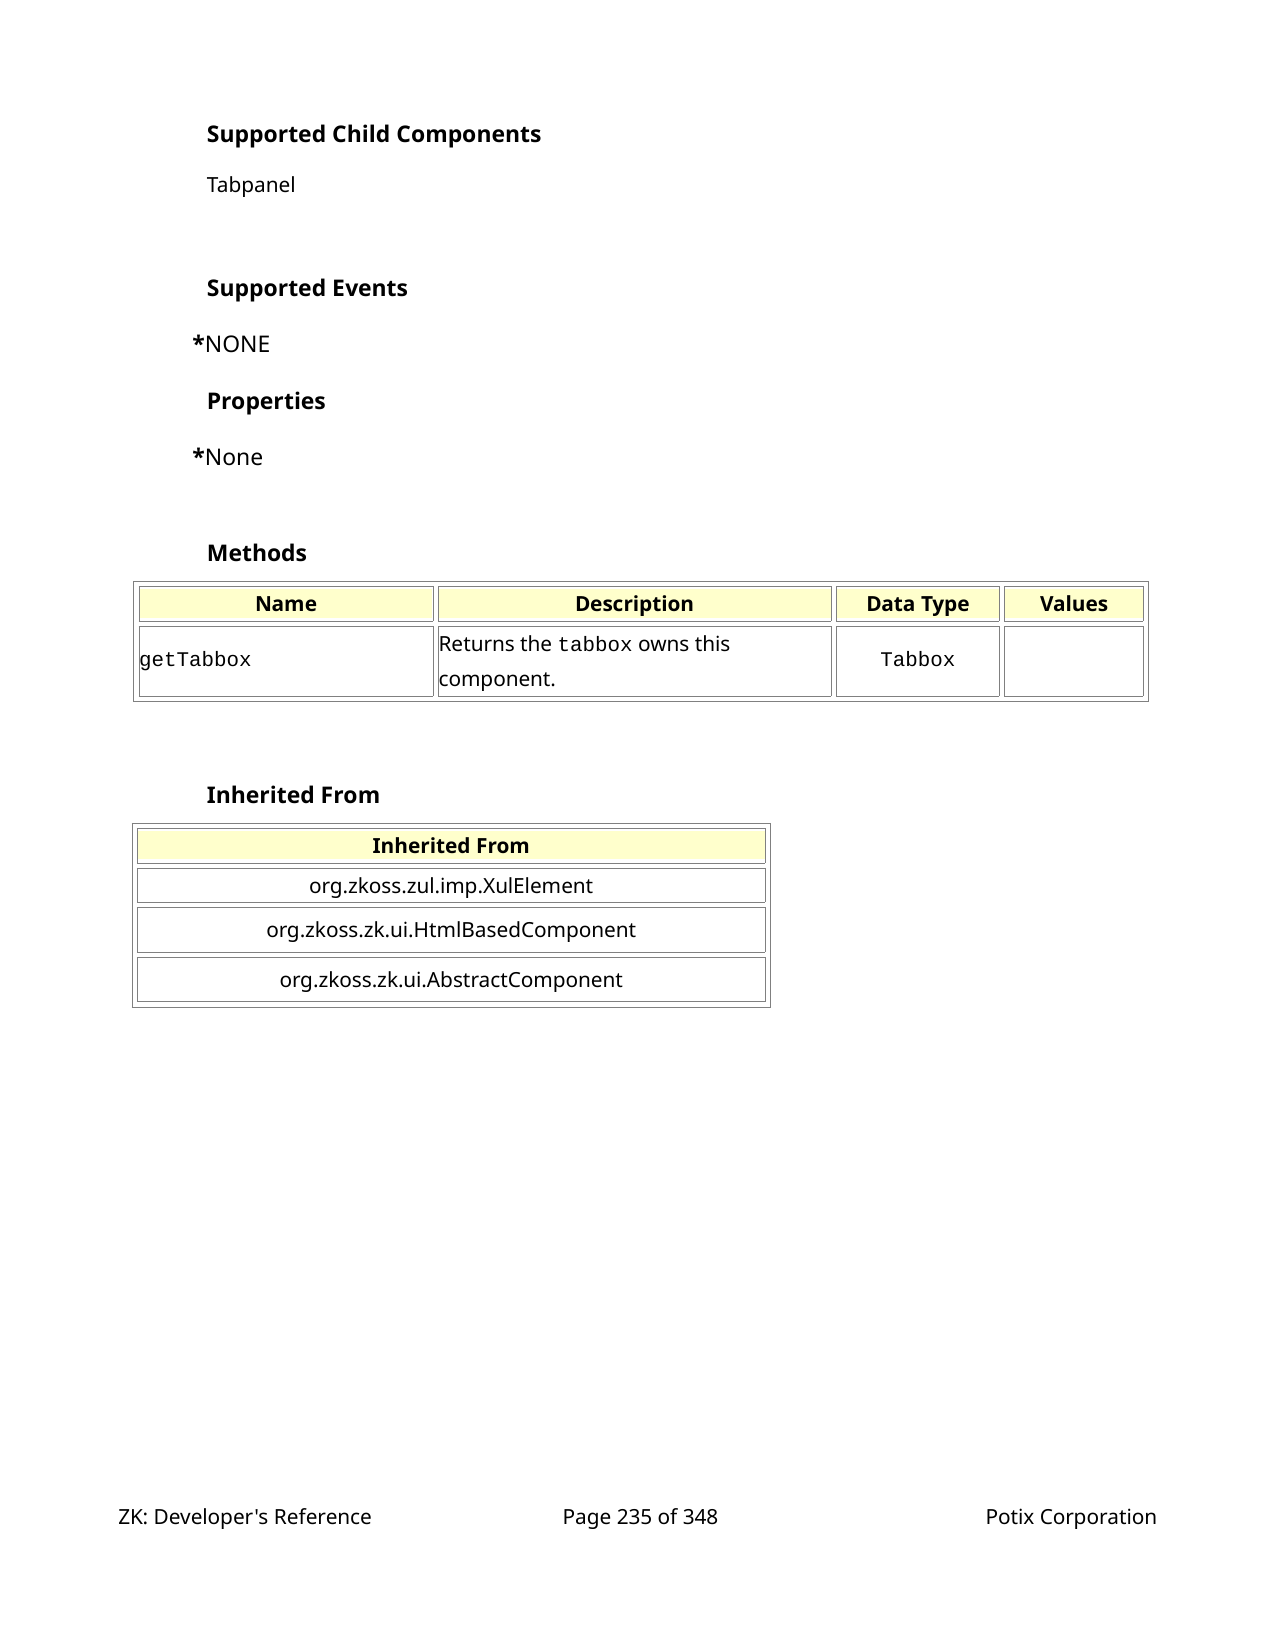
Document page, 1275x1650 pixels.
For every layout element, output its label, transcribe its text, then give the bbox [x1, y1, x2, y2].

table_cell Tabbox [834, 621, 1002, 696]
subtitle Inherited From [207, 779, 1157, 810]
table_cell org.zkoss.zk.ui.HtmlBasedComponent [134, 902, 768, 952]
table_header Description [435, 582, 833, 621]
table_cell Returns the tabbox owns this component. [435, 621, 833, 696]
table_cell [1005, 627, 1143, 696]
text *NONE [118, 328, 1157, 359]
subtitle Supported Child Components [207, 118, 1157, 149]
text Tabpanel [207, 170, 1157, 198]
table_header Values [1002, 582, 1146, 621]
subtitle Properties [207, 384, 1157, 416]
table_header Inherited From [134, 824, 768, 862]
table_header Data Type [834, 582, 1002, 621]
table_cell [1002, 621, 1146, 696]
text *None [118, 441, 1157, 472]
table_header Name [136, 582, 435, 621]
table_cell org.zkoss.zul.imp.XulElement [134, 863, 768, 902]
subtitle Methods [207, 537, 1157, 568]
table_cell getTabbox [136, 621, 435, 696]
table_cell org.zkoss.zk.ui.AbstractComponent [134, 952, 768, 1001]
subtitle Supported Events [207, 272, 1157, 303]
